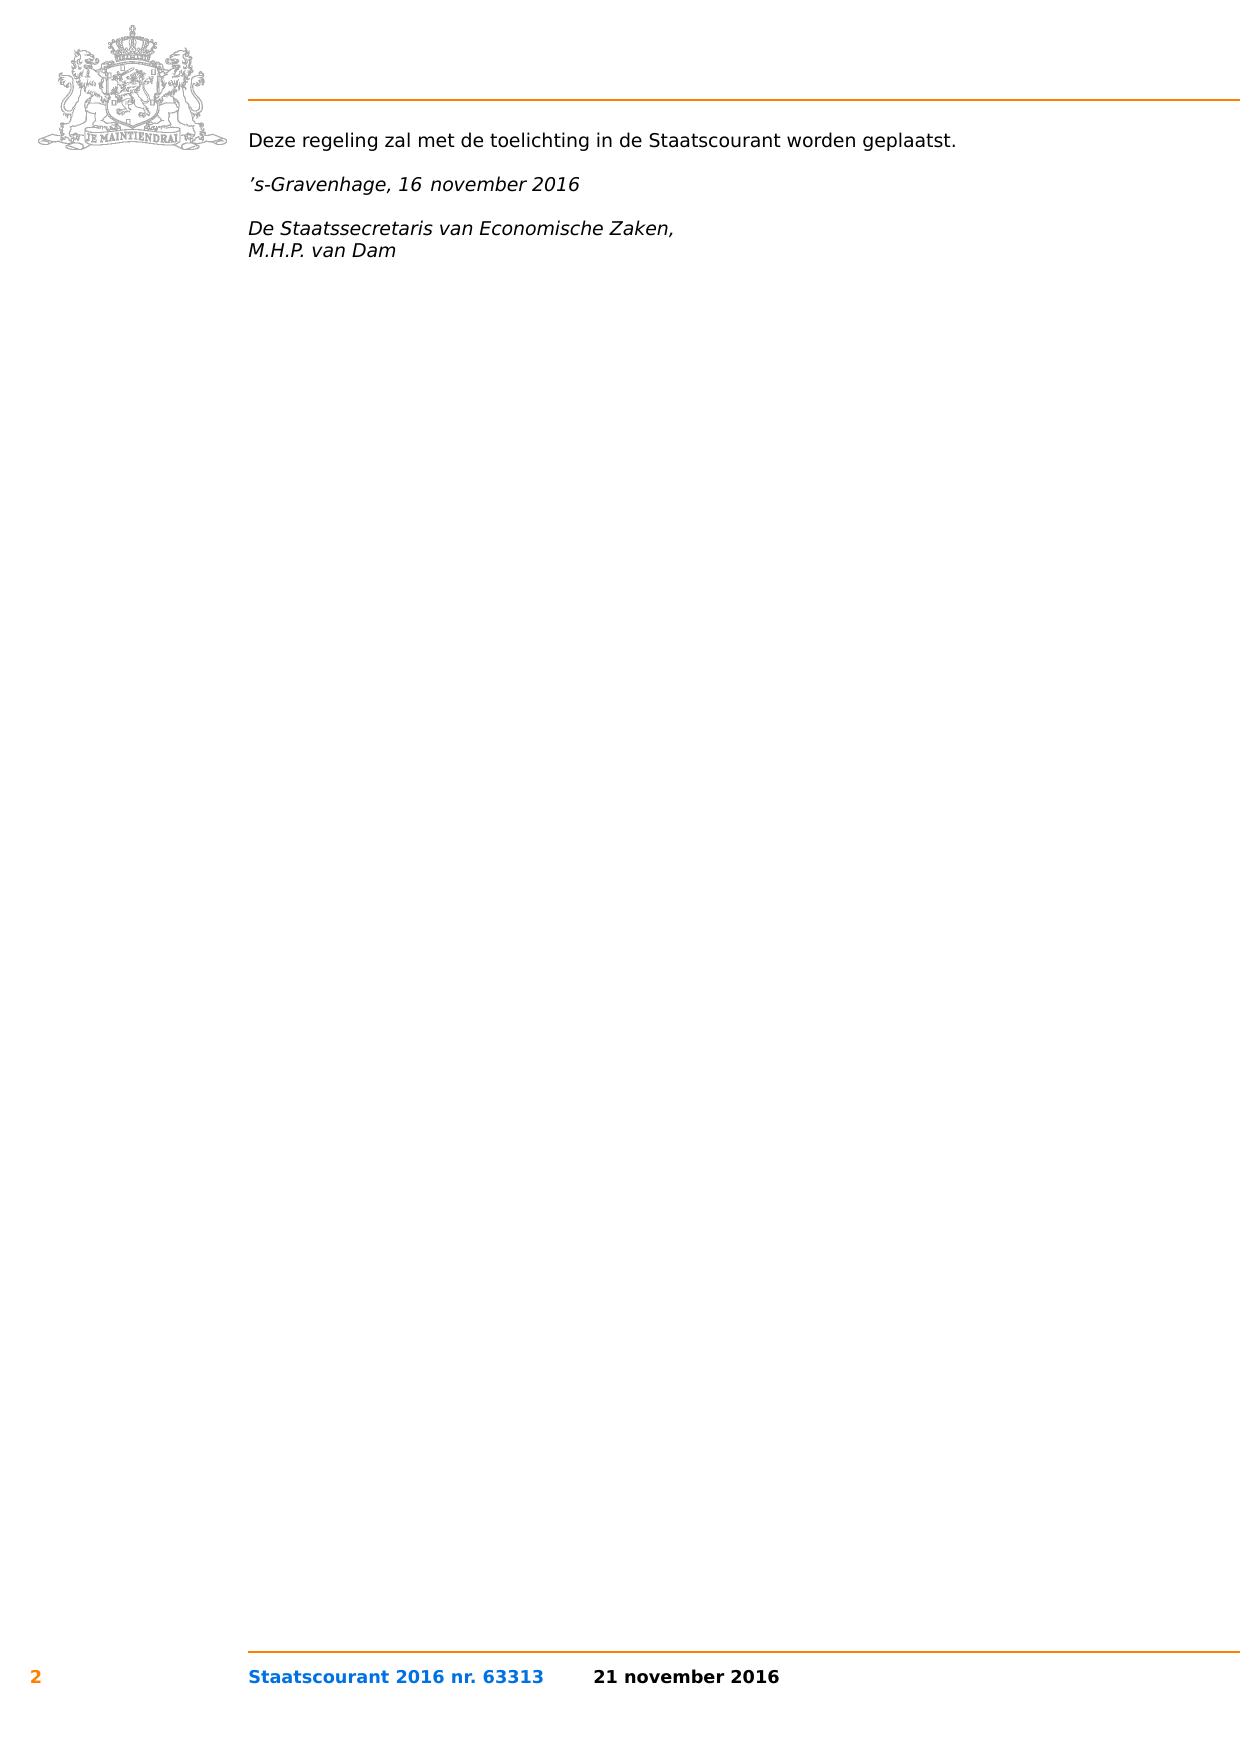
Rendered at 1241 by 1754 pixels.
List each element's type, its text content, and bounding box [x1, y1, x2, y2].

picture [38, 25, 227, 150]
text ’s-Gravenhage, 16 november 2016 [248, 174, 1163, 196]
text Deze regeling zal met de toelichting in de Staatscourant worden geplaatst. [248, 130, 1163, 152]
text De Staatssecretaris van Economische Zaken, M.H.P. van Dam [248, 218, 1163, 262]
